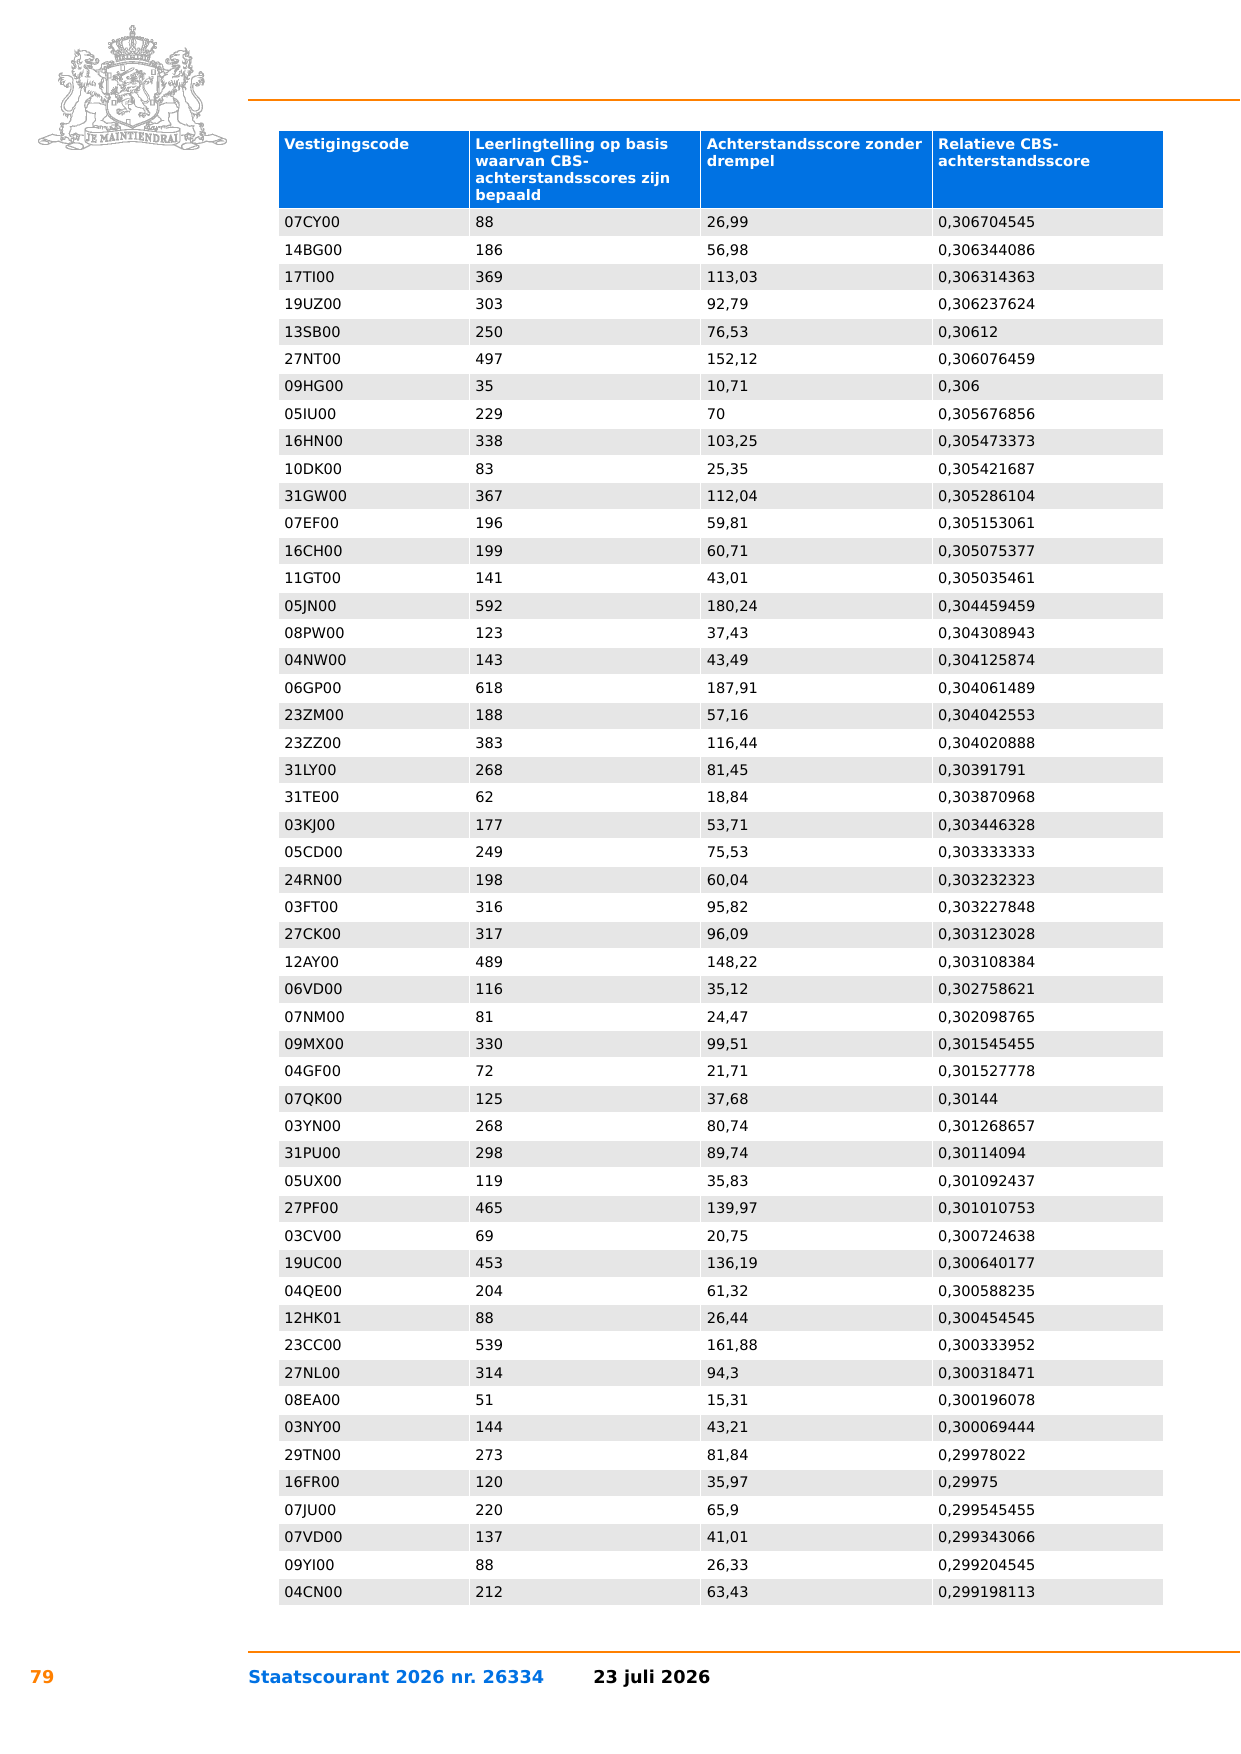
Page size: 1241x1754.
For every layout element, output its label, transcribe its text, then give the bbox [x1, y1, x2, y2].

table_cell 0,303123028 [933, 922, 1163, 948]
table_cell 99,51 [701, 1031, 932, 1057]
table_cell 88 [470, 1305, 700, 1331]
table_cell 113,03 [701, 264, 932, 290]
table_cell 139,97 [701, 1196, 932, 1222]
table_cell 0,301545455 [933, 1031, 1163, 1057]
table_cell 0,300454545 [933, 1305, 1163, 1331]
table_cell 137 [470, 1524, 700, 1551]
table_cell 88 [470, 209, 700, 236]
table_cell 17TI00 [279, 264, 469, 290]
table_cell 29TN00 [279, 1442, 469, 1468]
table_cell 592 [470, 593, 700, 619]
table_cell 06GP00 [279, 675, 469, 701]
table_cell 89,74 [701, 1141, 932, 1167]
table_cell 161,88 [701, 1333, 932, 1359]
table_cell 03CV00 [279, 1223, 469, 1249]
table_cell 18,84 [701, 785, 932, 811]
table_cell 04NW00 [279, 648, 469, 674]
table_cell 04QE00 [279, 1278, 469, 1304]
table_cell 27CK00 [279, 922, 469, 948]
table_cell 61,32 [701, 1278, 932, 1304]
table_cell 80,74 [701, 1113, 932, 1140]
table_cell 31GW00 [279, 483, 469, 509]
table_cell 123 [470, 620, 700, 647]
table_cell 04GF00 [279, 1059, 469, 1085]
table_cell 05IU00 [279, 401, 469, 427]
table_cell 31PU00 [279, 1141, 469, 1167]
table_cell 338 [470, 429, 700, 455]
table_cell 21,71 [701, 1059, 932, 1085]
table_cell 0,300588235 [933, 1278, 1163, 1304]
table_cell 0,29978022 [933, 1442, 1163, 1468]
table_cell 65,9 [701, 1497, 932, 1523]
table_cell 0,306076459 [933, 346, 1163, 373]
table_cell 16HN00 [279, 429, 469, 455]
table_cell 136,19 [701, 1250, 932, 1277]
table_cell 94,3 [701, 1360, 932, 1386]
table_cell 24RN00 [279, 867, 469, 893]
table_cell 27NL00 [279, 1360, 469, 1386]
table_cell 186 [470, 237, 700, 263]
table_cell 27NT00 [279, 346, 469, 373]
table_cell 116,44 [701, 730, 932, 756]
table_cell 0,303333333 [933, 839, 1163, 866]
table_cell 03KJ00 [279, 812, 469, 838]
table_cell 0,300640177 [933, 1250, 1163, 1277]
table_cell 23ZZ00 [279, 730, 469, 756]
table_cell 31TE00 [279, 785, 469, 811]
table_cell 618 [470, 675, 700, 701]
table_cell 23CC00 [279, 1333, 469, 1359]
table_cell 0,306 [933, 374, 1163, 400]
table_cell 229 [470, 401, 700, 427]
table_cell 88 [470, 1552, 700, 1578]
table_cell 0,302098765 [933, 1004, 1163, 1030]
table_cell 27PF00 [279, 1196, 469, 1222]
table_cell 0,301092437 [933, 1168, 1163, 1194]
table_cell 43,21 [701, 1415, 932, 1441]
table_cell 383 [470, 730, 700, 756]
table_cell 177 [470, 812, 700, 838]
table_cell 0,306704545 [933, 209, 1163, 236]
table_cell 0,304042553 [933, 703, 1163, 729]
table_cell 06VD00 [279, 976, 469, 1003]
table_cell 03FT00 [279, 894, 469, 921]
table_cell 43,01 [701, 565, 932, 592]
table_cell 369 [470, 264, 700, 290]
table_cell 0,303108384 [933, 949, 1163, 975]
table_cell 0,305421687 [933, 456, 1163, 482]
table_cell 12HK01 [279, 1305, 469, 1331]
table_cell 59,81 [701, 511, 932, 537]
table_cell 05UX00 [279, 1168, 469, 1194]
table_cell 143 [470, 648, 700, 674]
table_header Achterstandsscore zonder drempel [701, 131, 932, 208]
table_cell 298 [470, 1141, 700, 1167]
table_cell 453 [470, 1250, 700, 1277]
table_cell 0,29975 [933, 1470, 1163, 1496]
table_cell 14BG00 [279, 237, 469, 263]
table_cell 09MX00 [279, 1031, 469, 1057]
table_cell 83 [470, 456, 700, 482]
table_cell 35,12 [701, 976, 932, 1003]
table_cell 119 [470, 1168, 700, 1194]
table_cell 212 [470, 1579, 700, 1605]
table_cell 0,305676856 [933, 401, 1163, 427]
table_cell 0,30391791 [933, 757, 1163, 783]
table_cell 220 [470, 1497, 700, 1523]
table_cell 112,04 [701, 483, 932, 509]
table_cell 0,300724638 [933, 1223, 1163, 1249]
table_cell 303 [470, 291, 700, 318]
table_cell 188 [470, 703, 700, 729]
table_cell 51 [470, 1387, 700, 1414]
table_cell 35,83 [701, 1168, 932, 1194]
picture [38, 25, 227, 150]
table_cell 0,302758621 [933, 976, 1163, 1003]
table_cell 152,12 [701, 346, 932, 373]
table_cell 20,75 [701, 1223, 932, 1249]
table_cell 19UC00 [279, 1250, 469, 1277]
table_cell 0,305286104 [933, 483, 1163, 509]
table_cell 07NM00 [279, 1004, 469, 1030]
table_cell 103,25 [701, 429, 932, 455]
table_cell 15,31 [701, 1387, 932, 1414]
table_cell 09YI00 [279, 1552, 469, 1578]
table_cell 273 [470, 1442, 700, 1468]
table_cell 0,301010753 [933, 1196, 1163, 1222]
table_cell 10DK00 [279, 456, 469, 482]
table_cell 0,304020888 [933, 730, 1163, 756]
table_cell 0,300196078 [933, 1387, 1163, 1414]
table_cell 148,22 [701, 949, 932, 975]
table_cell 05JN00 [279, 593, 469, 619]
table_header Vestigingscode [279, 131, 469, 208]
table_cell 0,299343066 [933, 1524, 1163, 1551]
table_cell 81 [470, 1004, 700, 1030]
table_cell 0,304125874 [933, 648, 1163, 674]
table_cell 0,299198113 [933, 1579, 1163, 1605]
table_cell 465 [470, 1196, 700, 1222]
table_cell 0,305075377 [933, 538, 1163, 564]
table_cell 04CN00 [279, 1579, 469, 1605]
table_cell 0,306314363 [933, 264, 1163, 290]
table_cell 0,303870968 [933, 785, 1163, 811]
table_cell 26,44 [701, 1305, 932, 1331]
table_cell 81,45 [701, 757, 932, 783]
table_cell 07EF00 [279, 511, 469, 537]
table_cell 96,09 [701, 922, 932, 948]
table_cell 0,305153061 [933, 511, 1163, 537]
table_cell 196 [470, 511, 700, 537]
table_cell 24,47 [701, 1004, 932, 1030]
table_cell 120 [470, 1470, 700, 1496]
table_cell 81,84 [701, 1442, 932, 1468]
table_cell 03NY00 [279, 1415, 469, 1441]
table_cell 43,49 [701, 648, 932, 674]
table_cell 0,299545455 [933, 1497, 1163, 1523]
table_cell 03YN00 [279, 1113, 469, 1140]
table_cell 60,71 [701, 538, 932, 564]
table_cell 37,43 [701, 620, 932, 647]
table_cell 0,301527778 [933, 1059, 1163, 1085]
table_cell 11GT00 [279, 565, 469, 592]
table_cell 0,303232323 [933, 867, 1163, 893]
table_cell 31LY00 [279, 757, 469, 783]
table_cell 198 [470, 867, 700, 893]
table_cell 317 [470, 922, 700, 948]
table_cell 367 [470, 483, 700, 509]
table_cell 12AY00 [279, 949, 469, 975]
table_cell 125 [470, 1086, 700, 1112]
table_cell 75,53 [701, 839, 932, 866]
table_cell 187,91 [701, 675, 932, 701]
table_cell 70 [701, 401, 932, 427]
table_cell 0,306344086 [933, 237, 1163, 263]
table_cell 250 [470, 319, 700, 345]
table_cell 0,304061489 [933, 675, 1163, 701]
table_cell 25,35 [701, 456, 932, 482]
table_cell 26,99 [701, 209, 932, 236]
table_cell 35,97 [701, 1470, 932, 1496]
table_cell 10,71 [701, 374, 932, 400]
table_cell 76,53 [701, 319, 932, 345]
table_cell 249 [470, 839, 700, 866]
table_cell 199 [470, 538, 700, 564]
table_cell 539 [470, 1333, 700, 1359]
table_cell 204 [470, 1278, 700, 1304]
table_cell 144 [470, 1415, 700, 1441]
table_cell 62 [470, 785, 700, 811]
table_cell 07JU00 [279, 1497, 469, 1523]
table_cell 60,04 [701, 867, 932, 893]
table_cell 09HG00 [279, 374, 469, 400]
table_cell 07CY00 [279, 209, 469, 236]
table_cell 23ZM00 [279, 703, 469, 729]
table_cell 0,30144 [933, 1086, 1163, 1112]
table_cell 141 [470, 565, 700, 592]
table_cell 314 [470, 1360, 700, 1386]
table_cell 16FR00 [279, 1470, 469, 1496]
table_header Leerlingtelling op basis waarvan CBS-achterstandsscores zijn bepaald [470, 131, 700, 208]
table_cell 316 [470, 894, 700, 921]
table_cell 95,82 [701, 894, 932, 921]
table_cell 0,303446328 [933, 812, 1163, 838]
table_header Relatieve CBS-achterstandsscore [933, 131, 1163, 208]
table_cell 08PW00 [279, 620, 469, 647]
table_cell 0,30612 [933, 319, 1163, 345]
table_cell 16CH00 [279, 538, 469, 564]
table_cell 0,300069444 [933, 1415, 1163, 1441]
table_cell 0,300333952 [933, 1333, 1163, 1359]
table_cell 13SB00 [279, 319, 469, 345]
table_cell 41,01 [701, 1524, 932, 1551]
table_cell 57,16 [701, 703, 932, 729]
table_cell 0,306237624 [933, 291, 1163, 318]
table_cell 0,304459459 [933, 593, 1163, 619]
table_cell 63,43 [701, 1579, 932, 1605]
table_cell 489 [470, 949, 700, 975]
table_cell 37,68 [701, 1086, 932, 1112]
table_cell 72 [470, 1059, 700, 1085]
table_cell 26,33 [701, 1552, 932, 1578]
table_cell 69 [470, 1223, 700, 1249]
table_cell 92,79 [701, 291, 932, 318]
table_cell 0,300318471 [933, 1360, 1163, 1386]
table_cell 0,304308943 [933, 620, 1163, 647]
table_cell 19UZ00 [279, 291, 469, 318]
table_cell 330 [470, 1031, 700, 1057]
table_cell 116 [470, 976, 700, 1003]
table_cell 268 [470, 1113, 700, 1140]
table_cell 0,301268657 [933, 1113, 1163, 1140]
table_cell 0,305473373 [933, 429, 1163, 455]
table_cell 497 [470, 346, 700, 373]
table_cell 07QK00 [279, 1086, 469, 1112]
table_cell 0,303227848 [933, 894, 1163, 921]
table_cell 56,98 [701, 237, 932, 263]
table_cell 08EA00 [279, 1387, 469, 1414]
table_cell 0,305035461 [933, 565, 1163, 592]
table_cell 180,24 [701, 593, 932, 619]
table_cell 0,30114094 [933, 1141, 1163, 1167]
table_cell 268 [470, 757, 700, 783]
table_cell 35 [470, 374, 700, 400]
table_cell 0,299204545 [933, 1552, 1163, 1578]
table_cell 53,71 [701, 812, 932, 838]
table_cell 07VD00 [279, 1524, 469, 1551]
table_cell 05CD00 [279, 839, 469, 866]
